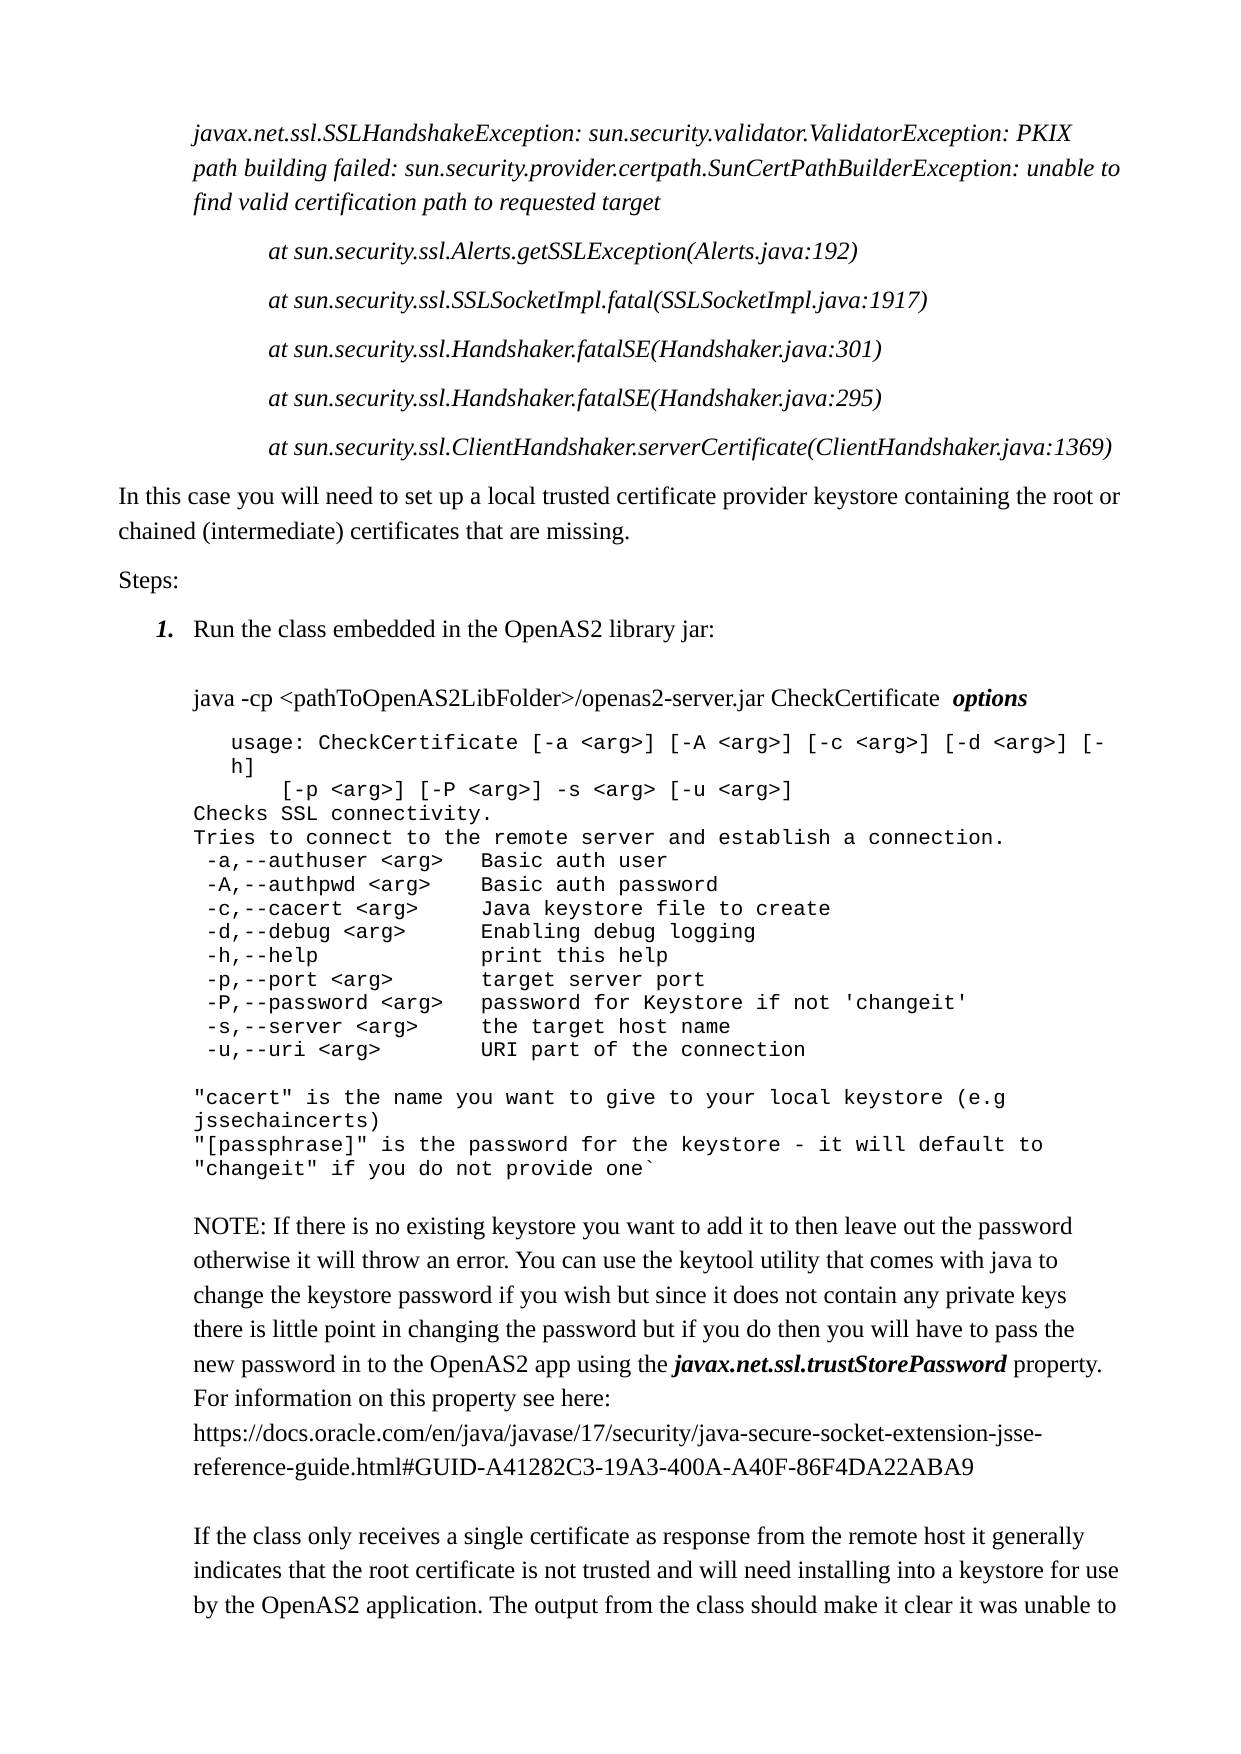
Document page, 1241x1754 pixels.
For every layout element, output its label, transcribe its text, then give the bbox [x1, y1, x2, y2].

text Steps: [118, 565, 1122, 594]
list "cacert" is the name you want to give to your local keystore (e.g jssechaincerts) [156, 1087, 1122, 1134]
list Run the class embedded in the OpenAS2 library jar: java -cp <pathToOpenAS2LibFolder>/openas2-server.jar CheckCertificate options [156, 614, 1122, 712]
text -u,--uri <arg> URI part of the connection [193, 1039, 1122, 1063]
text at sun.security.ssl.Handshaker.fatalSE(Handshaker.java:295) [193, 383, 1122, 412]
text -h,--help print this help [193, 945, 1122, 968]
text javax.net.ssl.SSLHandshakeException: sun.security.validator.ValidatorException: PKIX path building failed: sun.security.provider.certpath.SunCertPathBuilderException: unable to find valid certification path to requested target [193, 118, 1122, 216]
text at sun.security.ssl.ClientHandshaker.serverCertificate(ClientHandshaker.java:1369) [193, 432, 1122, 461]
text Tries to connect to the remote server and establish a connection. [193, 827, 1122, 850]
list usage: CheckCertificate [-a <arg>] [-A <arg>] [-c <arg>] [-d <arg>] [-h] [193, 732, 1122, 779]
text -A,--authpwd <arg> Basic auth password [193, 874, 1122, 898]
text at sun.security.ssl.Alerts.getSSLException(Alerts.java:192) [193, 236, 1122, 265]
text [-p <arg>] [-P <arg>] -s <arg> [-u <arg>] [193, 779, 1122, 803]
text -p,--port <arg> target server port [193, 968, 1122, 992]
list NOTE: If there is no existing keystore you want to add it to then leave out the password otherwise it will throw an error. You can use the keytool utility that comes with java to change the keystore password if you wish but since it does not contain any private keys there is little point in changing the password but if you do then you will have to pass the new password in to the OpenAS2 app using the javax.net.ssl.trustStorePassword property. For information on this property see here: https://docs.oracle.com/en/java/javase/17/security/java-secure-socket-extension-jsse-reference-guide.html#GUID-A41282C3-19A3-400A-A40F-86F4DA22ABA9 If the class only receives a single certificate as response from the remote host it generally indicates that the root certificate is not trusted and will need installing into a keystore for use by the OpenAS2 application. The output from the class should make it clear it was unable to [156, 1211, 1122, 1619]
text -c,--cacert <arg> Java keystore file to create [193, 898, 1122, 921]
text -d,--debug <arg> Enabling debug logging [193, 921, 1122, 945]
text In this case you will need to set up a local trusted certificate provider keystore containing the root or chained (intermediate) certificates that are missing. [118, 481, 1122, 545]
text -s,--server <arg> the target host name [193, 1016, 1122, 1039]
text at sun.security.ssl.SSLSocketImpl.fatal(SSLSocketImpl.java:1917) [193, 285, 1122, 314]
text Checks SSL connectivity. [193, 803, 1122, 827]
list "[passphrase]" is the password for the keystore - it will default to "changeit" if you do not provide one` [156, 1134, 1122, 1181]
text at sun.security.ssl.Handshaker.fatalSE(Handshaker.java:301) [193, 334, 1122, 363]
text -P,--password <arg> password for Keystore if not 'changeit' [193, 992, 1122, 1016]
text -a,--authuser <arg> Basic auth user [193, 850, 1122, 874]
